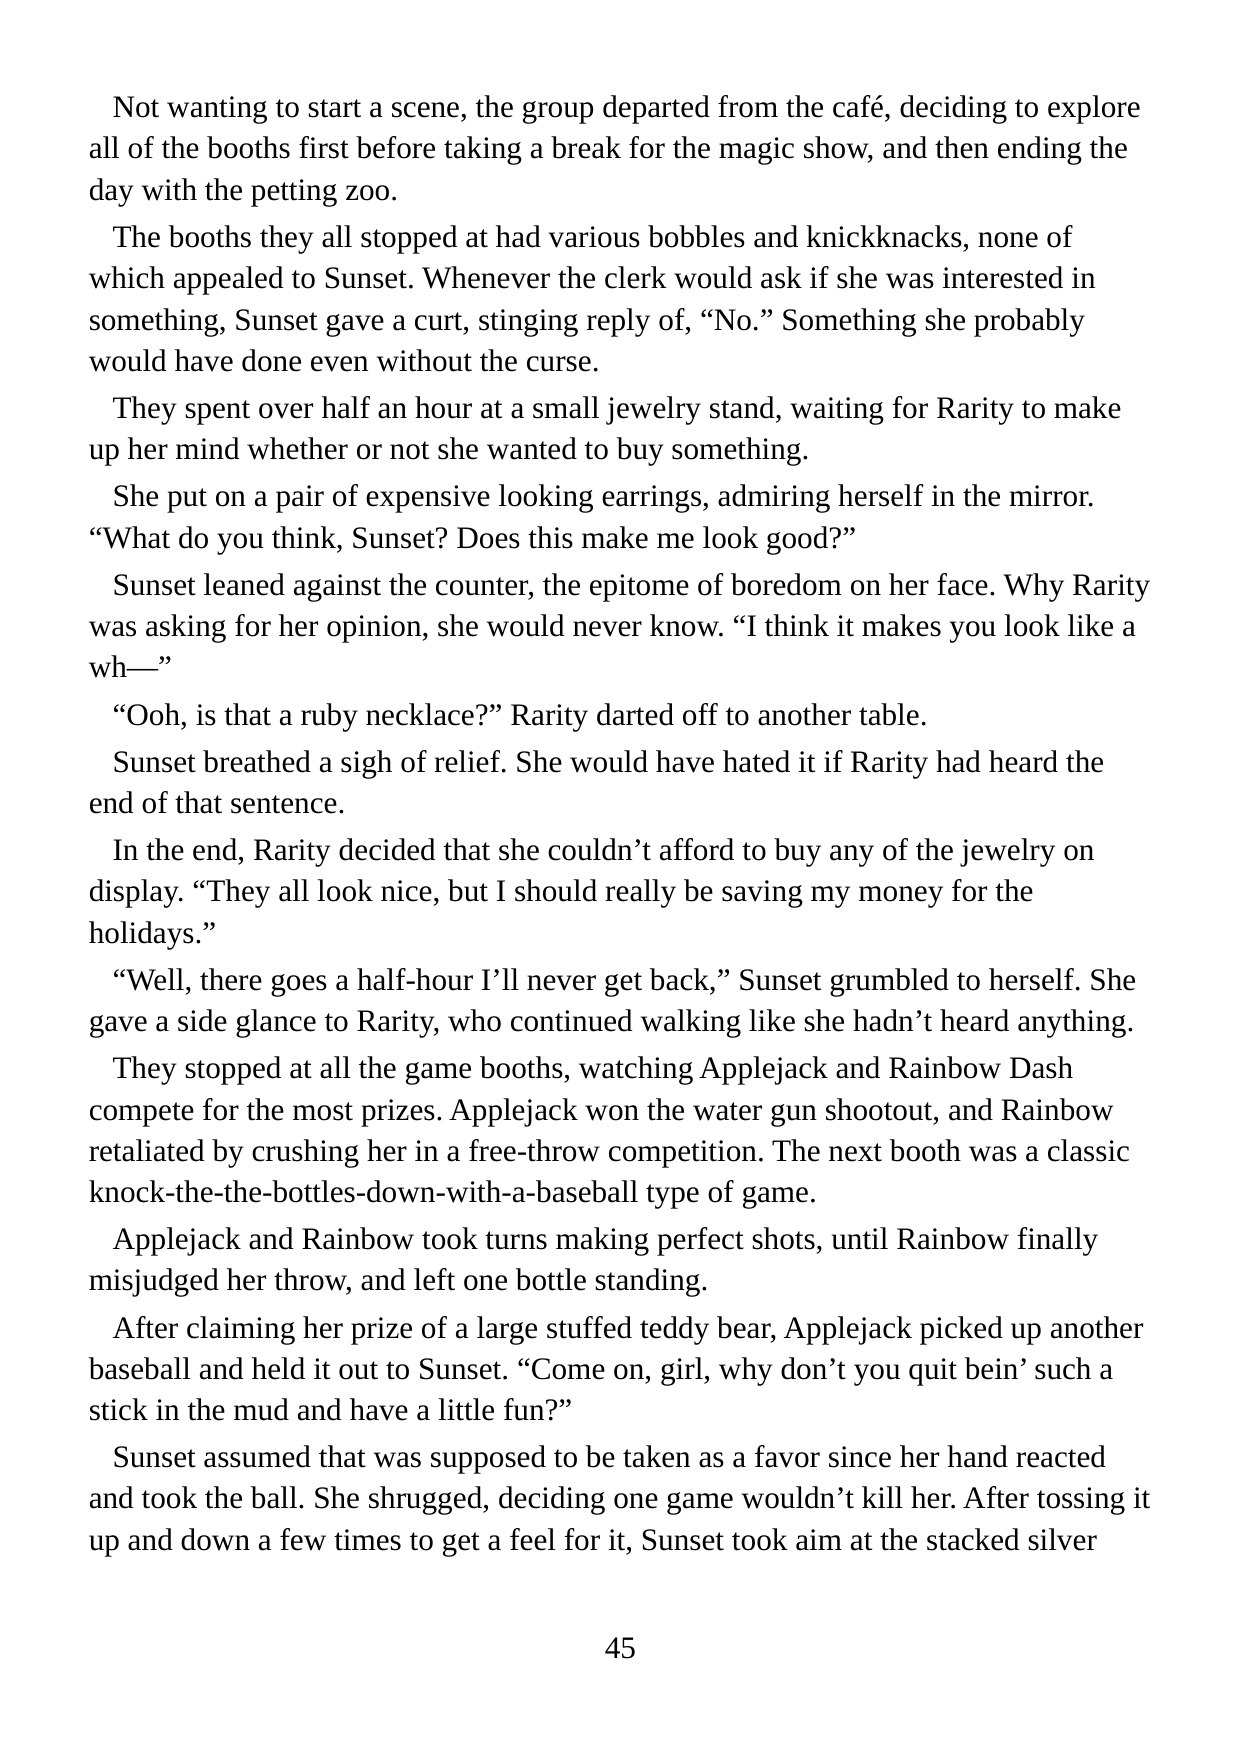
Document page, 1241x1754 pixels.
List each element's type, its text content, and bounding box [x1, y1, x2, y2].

text She put on a pair of expensive looking earrings, admiring herself in the mirror. “What do you think, Sunset? Does this make me look good?” [88, 478, 1152, 555]
text Applejack and Rainbow took turns making perfect shots, until Rainbow finally misjudged her throw, and left one bottle standing. [88, 1220, 1152, 1298]
text Sunset assumed that was supposed to be taken as a favor since her hand reacted and took the ball. She shrugged, deciding one game wouldn’t kill her. After tossing it up and down a few times to get a feel for it, Sunset took aim at the stacked silver [88, 1438, 1152, 1557]
text The booths they all stopped at had various bobbles and knickknacks, none of which appealed to Sunset. Whenever the clerk would ask if she was interested in something, Sunset gave a curt, stinging reply of, “No.” Something she probably would have done even without the curse. [88, 218, 1152, 378]
text In the end, Rarity decided that she couldn’t afford to buy any of the jewelry on display. “They all look nice, but I should really be saving my money for the holidays.” [88, 831, 1152, 950]
text They spent over half an hour at a small jewelry stand, waiting for Rarity to make up her mind whether or not she wanted to buy something. [88, 389, 1152, 466]
text Not wanting to start a scene, the group departed from the café, deciding to explore all of the booths first before taking a break for the magic show, and then ending the day with the petting zoo. [88, 88, 1152, 207]
text After claiming her prize of a large stuffed teddy bear, Applejack picked up another baseball and held it out to Sunset. “Come on, girl, why don’t you quit bein’ such a stick in the mud and have a little fun?” [88, 1309, 1152, 1427]
text “Well, there goes a half-hour I’ll never get back,” Sunset grumbled to herself. She gave a side glance to Rarity, who continued walking like she hadn’t heard anything. [88, 961, 1152, 1038]
text Sunset leaned against the counter, the epitome of boredom on her face. Why Rarity was asking for her opinion, she would never know. “I think it makes you look like a wh—” [88, 566, 1152, 684]
text “Ooh, is that a ruby necklace?” Rarity darted off to another table. [88, 696, 1152, 732]
text They stopped at all the game booths, watching Applejack and Rainbow Dash compete for the most prizes. Applejack won the water gun shootout, and Rainbow retaliated by crushing her in a free-throw competition. The next booth was a classic knock-the-the-bottles-down-with-a-baseball type of game. [88, 1049, 1152, 1209]
text Sunset breathed a sigh of relief. She would have hated it if Rarity had heard the end of that sentence. [88, 743, 1152, 820]
